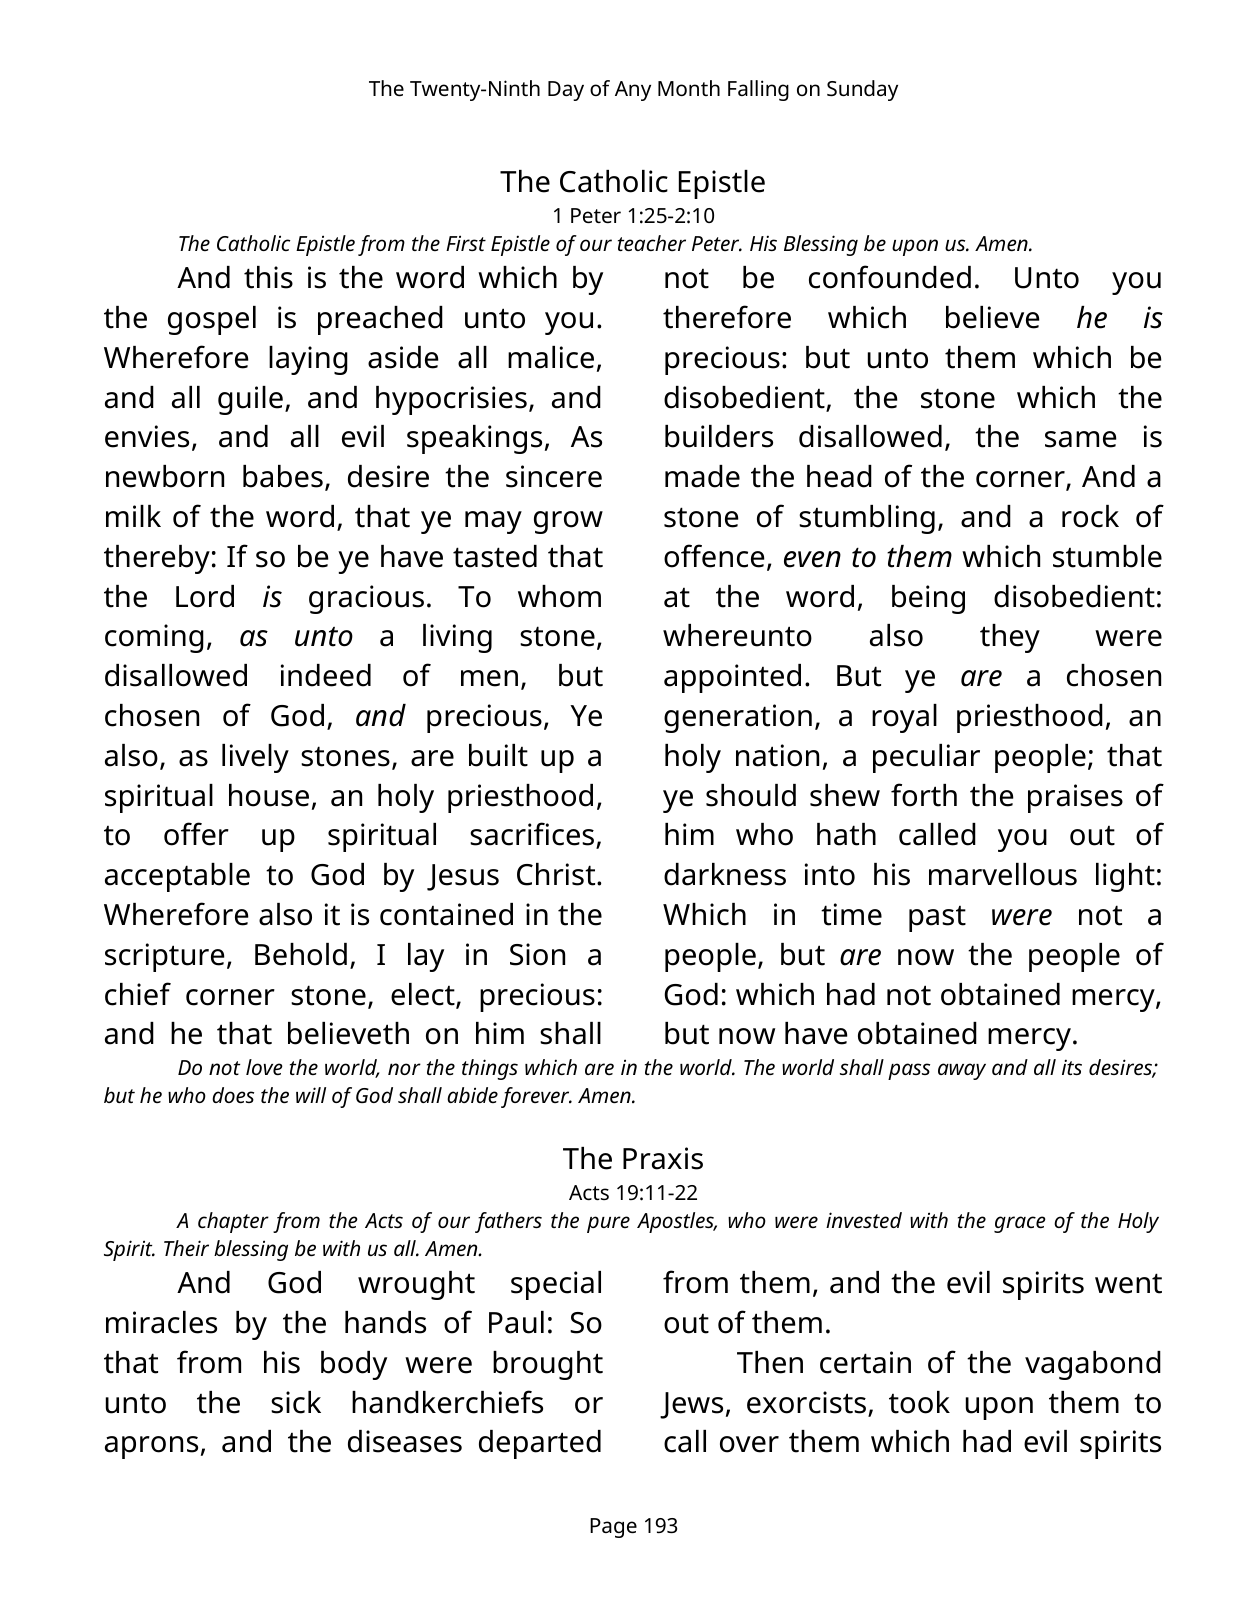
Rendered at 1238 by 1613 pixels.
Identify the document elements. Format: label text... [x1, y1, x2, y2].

text 1 Peter 1:25-2:10 [103, 201, 1163, 229]
text The Twenty-Ninth Day of Any Month Falling on Sunday [102, 74, 1165, 102]
text The Praxis [103, 1138, 1163, 1178]
text Then certain of the vagabond Jews, exorcists, took upon them to call over them which had evil spirits [663, 1342, 1163, 1461]
text from them, and the evil spirits went out of them. [663, 1262, 1163, 1342]
text The Catholic Epistle [103, 161, 1163, 201]
text not be confounded. Unto you therefore which believe he is precious: but unto them which be disobedient, the stone which the builders disallowed, the same is made the head of the corner, And a stone of stumbling, and a rock of offence, even to them which stumble at the word, being disobedient: whereunto also they were appointed. But ye are a chosen generation, a royal priesthood, an holy nation, a peculiar people; that ye should shew forth the praises of him who hath called you out of darkness into his marvellous light: Which in time past were not a people, but are now the people of God: which had not obtained mercy, but now have obtained mercy. [663, 257, 1163, 1053]
text A chapter from the Acts of our fathers the pure Apostles, who were invested with the grace of the Holy Spirit. Their blessing be with us all. Amen. [103, 1206, 1163, 1262]
text Do not love the world, nor the things which are in the world. The world shall pass away and all its desires; but he who does the will of God shall abide forever. Amen. [103, 1053, 1163, 1110]
text The Catholic Epistle from the First Epistle of our teacher Peter. His Blessing be upon us. Amen. [103, 229, 1163, 257]
text Acts 19:11-22 [103, 1178, 1163, 1206]
text And God wrought special miracles by the hands of Paul: So that from his body were brought unto the sick handkerchiefs or aprons, and the diseases departed [103, 1262, 604, 1461]
text And this is the word which by the gospel is preached unto you. Wherefore laying aside all malice, and all guile, and hypocrisies, and envies, and all evil speakings, As newborn babes, desire the sincere milk of the word, that ye may grow thereby: If so be ye have tasted that the Lord is gracious. To whom coming, as unto a living stone, disallowed indeed of men, but chosen of God, and precious, Ye also, as lively stones, are built up a spiritual house, an holy priesthood, to offer up spiritual sacrifices, acceptable to God by Jesus Christ. Wherefore also it is contained in the scripture, Behold, I lay in Sion a chief corner stone, elect, precious: and he that believeth on him shall [103, 257, 604, 1053]
